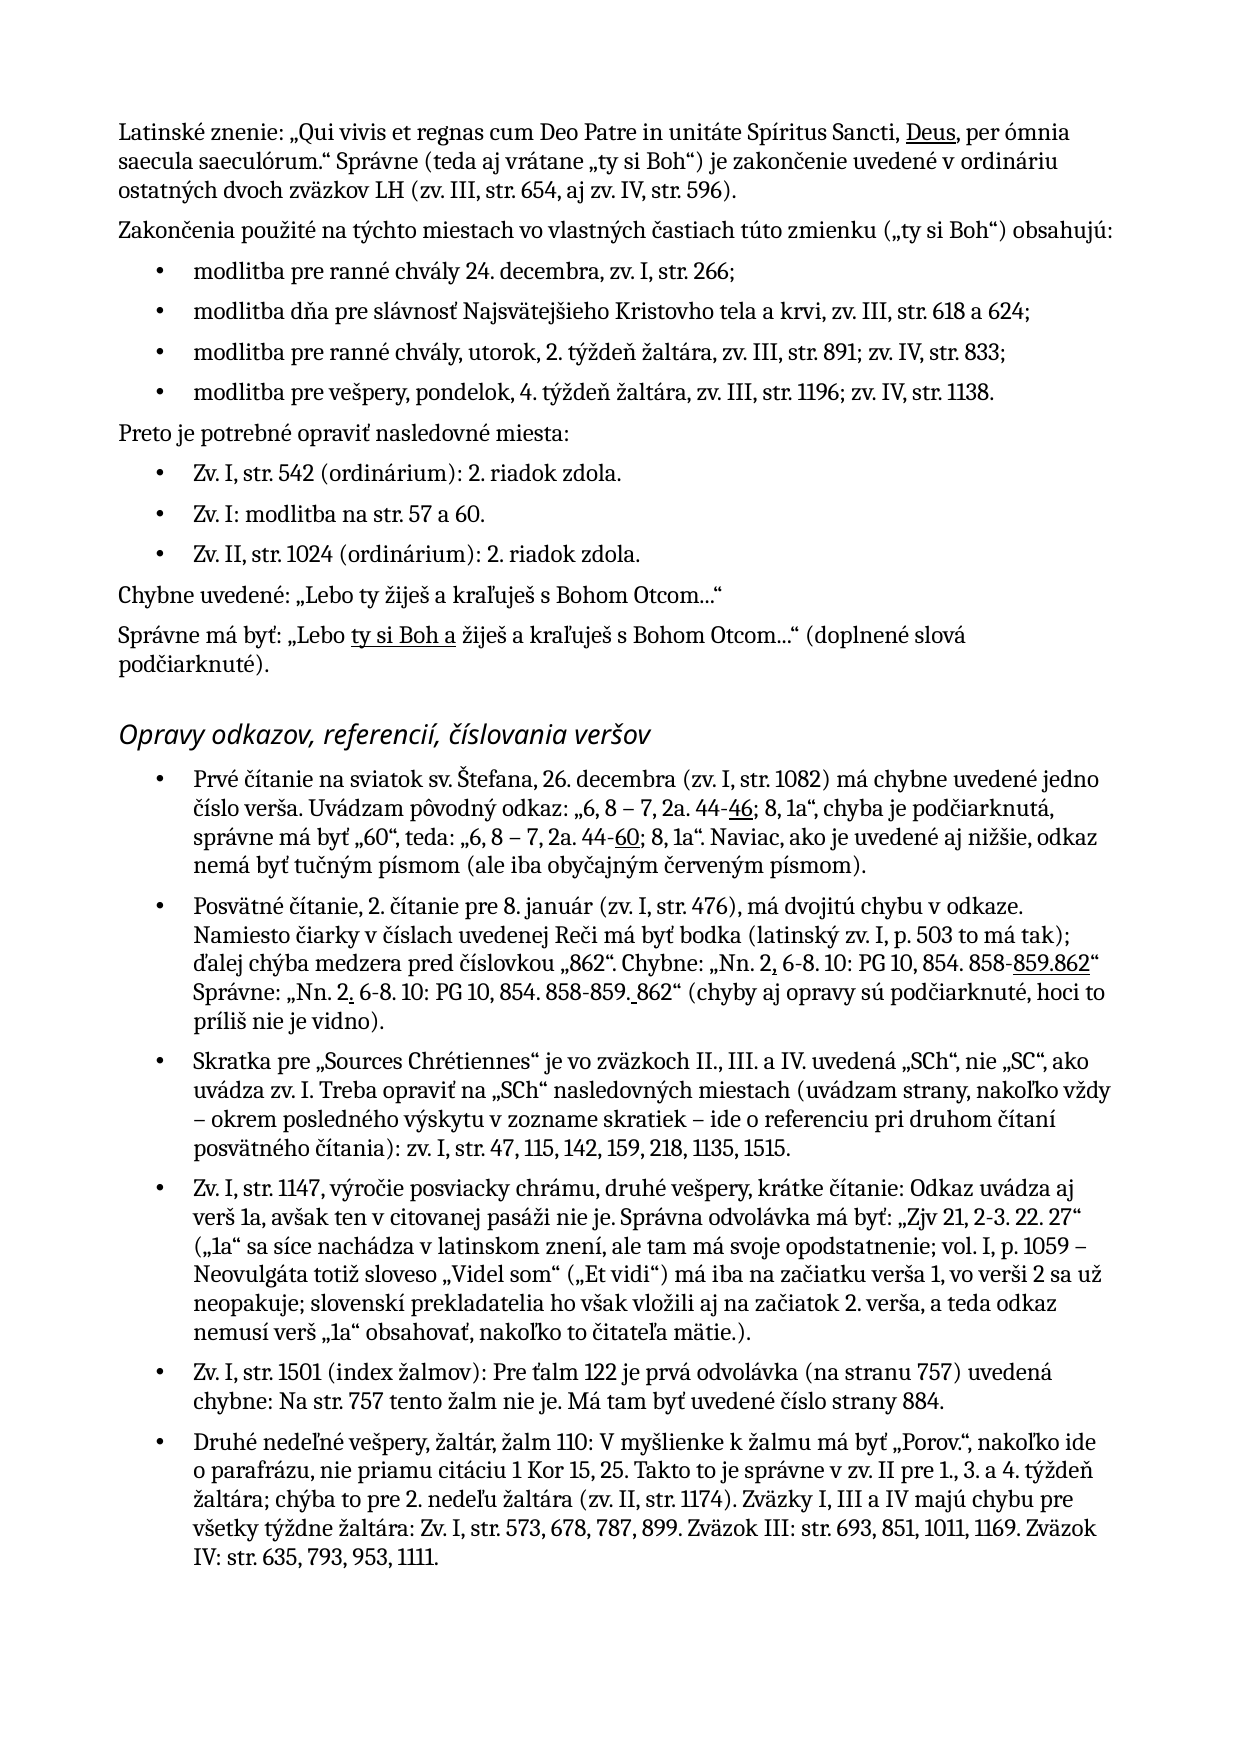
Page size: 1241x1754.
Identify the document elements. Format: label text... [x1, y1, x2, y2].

list Zv. I, str. 1501 (index žalmov): Pre ťalm 122 je prvá odvolávka (na stranu 757) uvedená chybne: Na str. 757 tento žalm nie je. Má tam byť uvedené číslo strany 884. [156, 1358, 1122, 1416]
list modlitba dňa pre slávnosť Najsvätejšieho Kristovho tela a krvi, zv. III, str. 618 a 624; [156, 297, 1122, 326]
list Posvätné čítanie, 2. čítanie pre 8. január (zv. I, str. 476), má dvojitú chybu v odkaze. Namiesto čiarky v číslach uvedenej Reči má byť bodka (latinský zv. I, p. 503 to má tak); ďalej chýba medzera pred číslovkou „862“. Chybne: „Nn. 2, 6-8. 10: PG 10, 854. 858-859.862“ Správne: „Nn. 2. 6-8. 10: PG 10, 854. 858-859. 862“ (chyby aj opravy sú podčiarknuté, hoci to príliš nie je vidno). [156, 892, 1122, 1036]
text Správne má byť: „Lebo ty si Boh a žiješ a kraľuješ s Bohom Otcom...“ (doplnené slová podčiarknuté). [118, 621, 1122, 679]
list Zv. II, str. 1024 (ordinárium): 2. riadok zdola. [156, 540, 1122, 569]
text Zakončenia použité na týchto miestach vo vlastných častiach túto zmienku („ty si Boh“) obsahujú: [118, 216, 1122, 245]
list Zv. I, str. 1147, výročie posviacky chrámu, druhé vešpery, krátke čítanie: Odkaz uvádza aj verš 1a, avšak ten v citovanej pasáži nie je. Správna odvolávka má byť: „Zjv 21, 2-3. 22. 27“ („1a“ sa síce nachádza v latinskom znení, ale tam má svoje opodstatnenie; vol. I, p. 1059 – Neovulgáta totiž sloveso „Videl som“ („Et vidi“) má iba na začiatku verša 1, vo verši 2 sa už neopakuje; slovenskí prekladatelia ho však vložili aj na začiatok 2. verša, a teda odkaz nemusí verš „1a“ obsahovať, nakoľko to čitateľa mätie.). [156, 1174, 1122, 1347]
text Preto je potrebné opraviť nasledovné miesta: [118, 419, 1122, 447]
list Druhé nedeľné vešpery, žaltár, žalm 110: V myšlienke k žalmu má byť „Porov.“, nakoľko ide o parafrázu, nie priamu citáciu 1 Kor 15, 25. Takto to je správne v zv. II pre 1., 3. a 4. týždeň žaltára; chýba to pre 2. nedeľu žaltára (zv. II, str. 1174). Zväzky I, III a IV majú chybu pre všetky týždne žaltára: Zv. I, str. 573, 678, 787, 899. Zväzok III: str. 693, 851, 1011, 1169. Zväzok IV: str. 635, 793, 953, 1111. [156, 1428, 1122, 1571]
text Chybne uvedené: „Lebo ty žiješ a kraľuješ s Bohom Otcom...“ [118, 581, 1122, 609]
list Zv. I: modlitba na str. 57 a 60. [156, 500, 1122, 528]
subtitle Opravy odkazov, referencií, číslovania veršov [118, 716, 1122, 752]
list Prvé čítanie na sviatok sv. Štefana, 26. decembra (zv. I, str. 1082) má chybne uvedené jedno číslo verša. Uvádzam pôvodný odkaz: „6, 8 – 7, 2a. 44-46; 8, 1a“, chyba je podčiarknutá, správne má byť „60“, teda: „6, 8 – 7, 2a. 44-60; 8, 1a“. Naviac, ako je uvedené aj nižšie, odkaz nemá byť tučným písmom (ale iba obyčajným červeným písmom). [156, 765, 1122, 880]
list Zv. I, str. 542 (ordinárium): 2. riadok zdola. [156, 459, 1122, 488]
list modlitba pre ranné chvály, utorok, 2. týždeň žaltára, zv. III, str. 891; zv. IV, str. 833; [156, 338, 1122, 366]
text Latinské znenie: „Qui vivis et regnas cum Deo Patre in unitáte Spíritus Sancti, Deus, per ómnia saecula saeculórum.“ Správne (teda aj vrátane „ty si Boh“) je zakončenie uvedené v ordináriu ostatných dvoch zväzkov LH (zv. III, str. 654, aj zv. IV, str. 596). [118, 118, 1122, 204]
list modlitba pre ranné chvály 24. decembra, zv. I, str. 266; [156, 257, 1122, 285]
list modlitba pre vešpery, pondelok, 4. týždeň žaltára, zv. III, str. 1196; zv. IV, str. 1138. [156, 378, 1122, 407]
list Skratka pre „Sources Chrétiennes“ je vo zväzkoch II., III. a IV. uvedená „SCh“, nie „SC“, ako uvádza zv. I. Treba opraviť na „SCh“ nasledovných miestach (uvádzam strany, nakoľko vždy – okrem posledného výskytu v zozname skratiek – ide o referenciu pri druhom čítaní posvätného čítania): zv. I, str. 47, 115, 142, 159, 218, 1135, 1515. [156, 1047, 1122, 1162]
